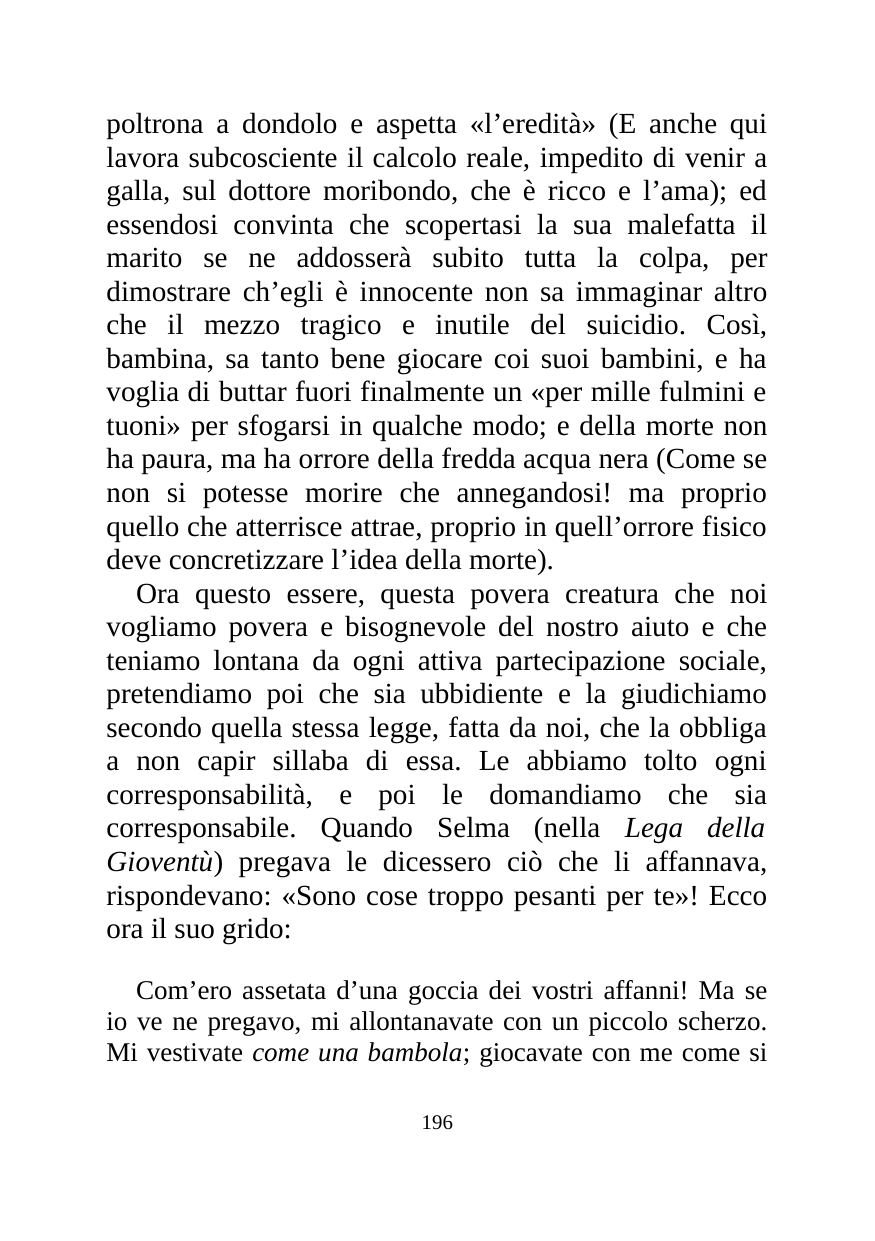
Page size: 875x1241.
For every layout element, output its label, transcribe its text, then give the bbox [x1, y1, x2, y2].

text poltrona a dondolo e aspetta «l’eredità» (E anche qui lavora subcosciente il calcolo reale, impedito di venir a galla, sul dottore moribondo, che è ricco e l’ama); ed essendosi convinta che scopertasi la sua malefatta il marito se ne addosserà subito tutta la colpa, per dimostrare ch’egli è innocente non sa immaginar altro che il mezzo tragico e inutile del suicidio. Così, bambina, sa tanto bene giocare coi suoi bambini, e ha voglia di buttar fuori finalmente un «per mille fulmini e tuoni» per sfogarsi in qualche modo; e della morte non ha paura, ma ha orrore della fredda acqua nera (Come se non si potesse morire che annegandosi! ma proprio quello che atterrisce attrae, proprio in quell’orrore fisico deve concretizzare l’idea della morte). [106, 106, 768, 576]
text Com’ero assetata d’una goccia dei vostri affanni! Ma se io ve ne pregavo, mi allontanavate con un piccolo scherzo. Mi vestivate come una bambola; giocavate con me come si [106, 974, 768, 1068]
text Ora questo essere, questa povera creatura che noi vogliamo povera e bisognevole del nostro aiuto e che teniamo lontana da ogni attiva partecipazione sociale, pretendiamo poi che sia ubbidiente e la giudichiamo secondo quella stessa legge, fatta da noi, che la obbliga a non capir sillaba di essa. Le abbiamo tolto ogni corresponsabilità, e poi le domandiamo che sia corresponsabile. Quando Selma (nella Lega della Gioventù) pregava le dicessero ciò che li affannava, rispondevano: «Sono cose troppo pesanti per te»! Ecco ora il suo grido: [106, 576, 768, 945]
